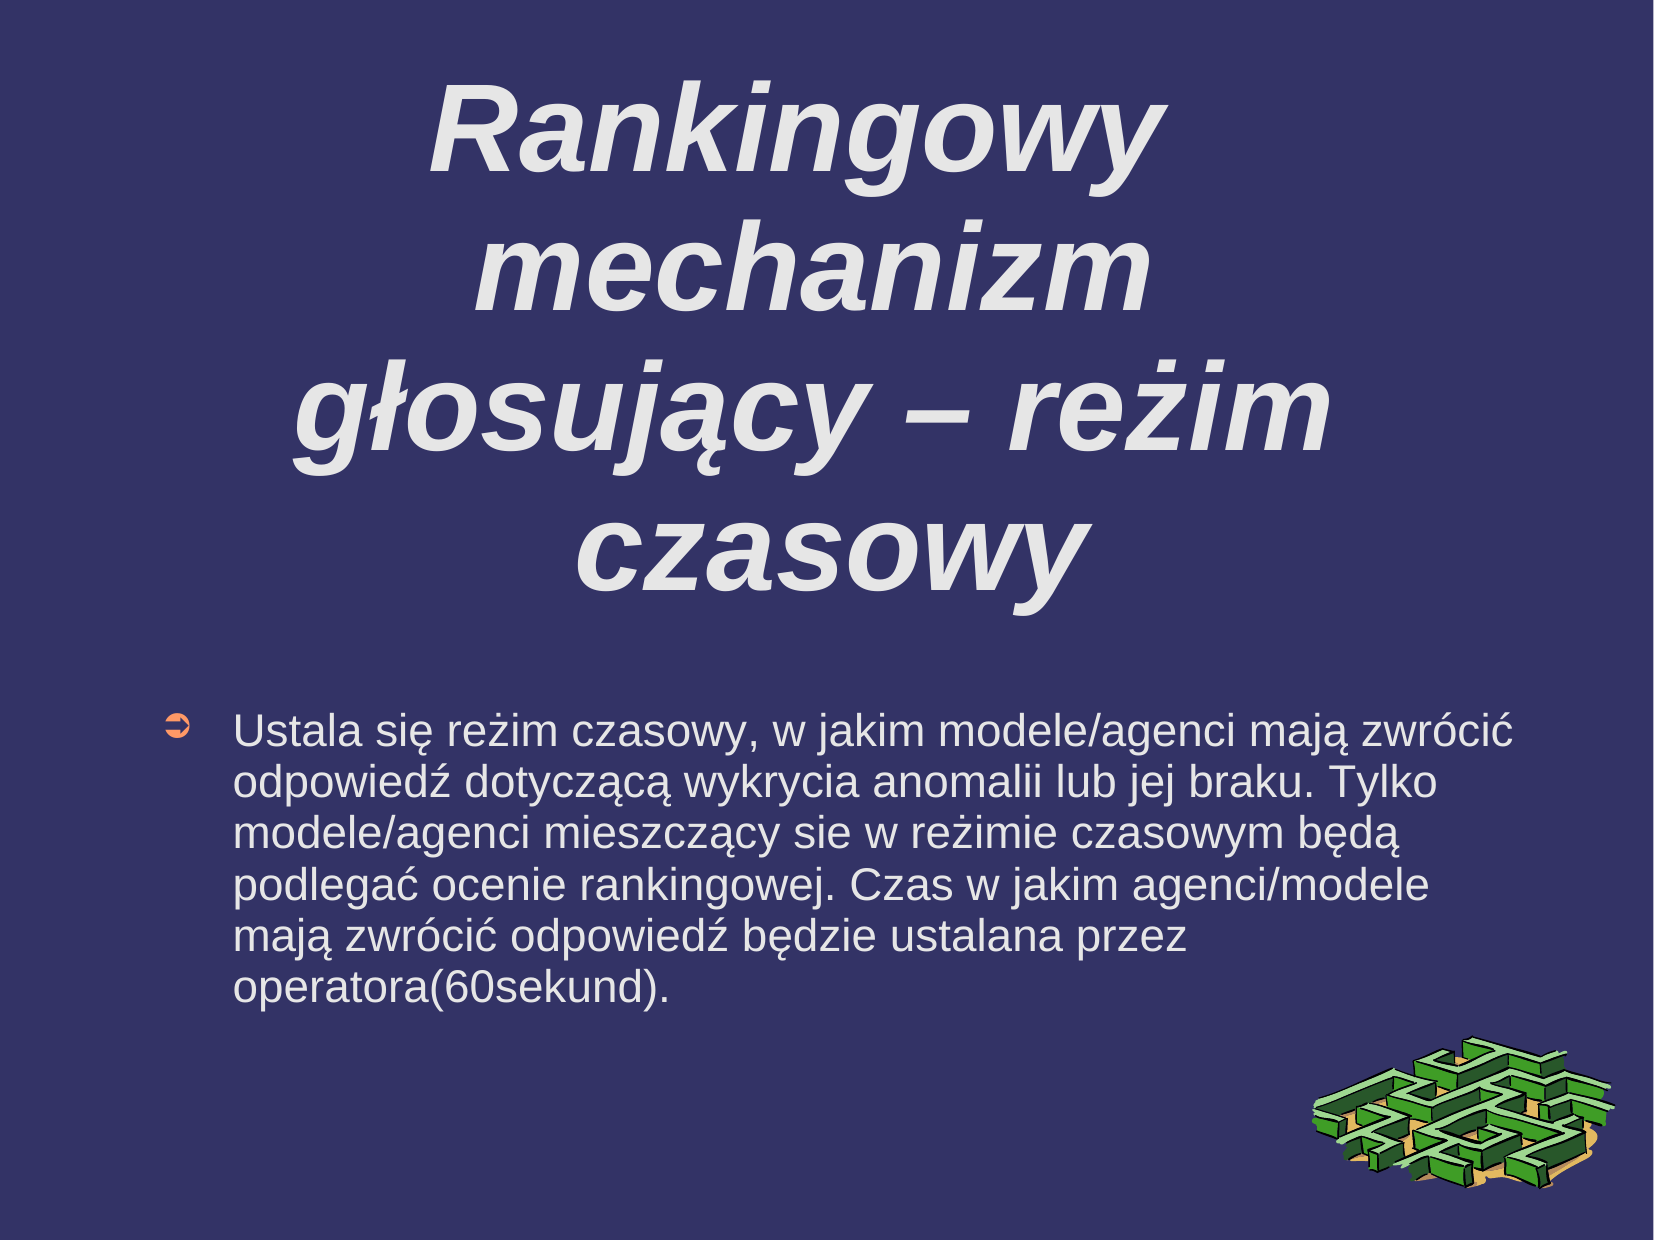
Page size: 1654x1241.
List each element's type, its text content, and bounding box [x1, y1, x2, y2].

title Rankingowy mechanizm głosujący – reżim czasowy [120, 57, 1508, 618]
list Ustala się reżim czasowy, w jakim modele/agenci mają zwrócić odpowiedź dotyczącą wykrycia anomalii lub jej braku. Tylko modele/agenci mieszczący sie w reżimie czasowym będą podlegać ocenie rankingowej. Czas w jakim agenci/modele mają zwrócić odpowiedź będzie ustalana przez operatora(60sekund). [150, 705, 1531, 1241]
